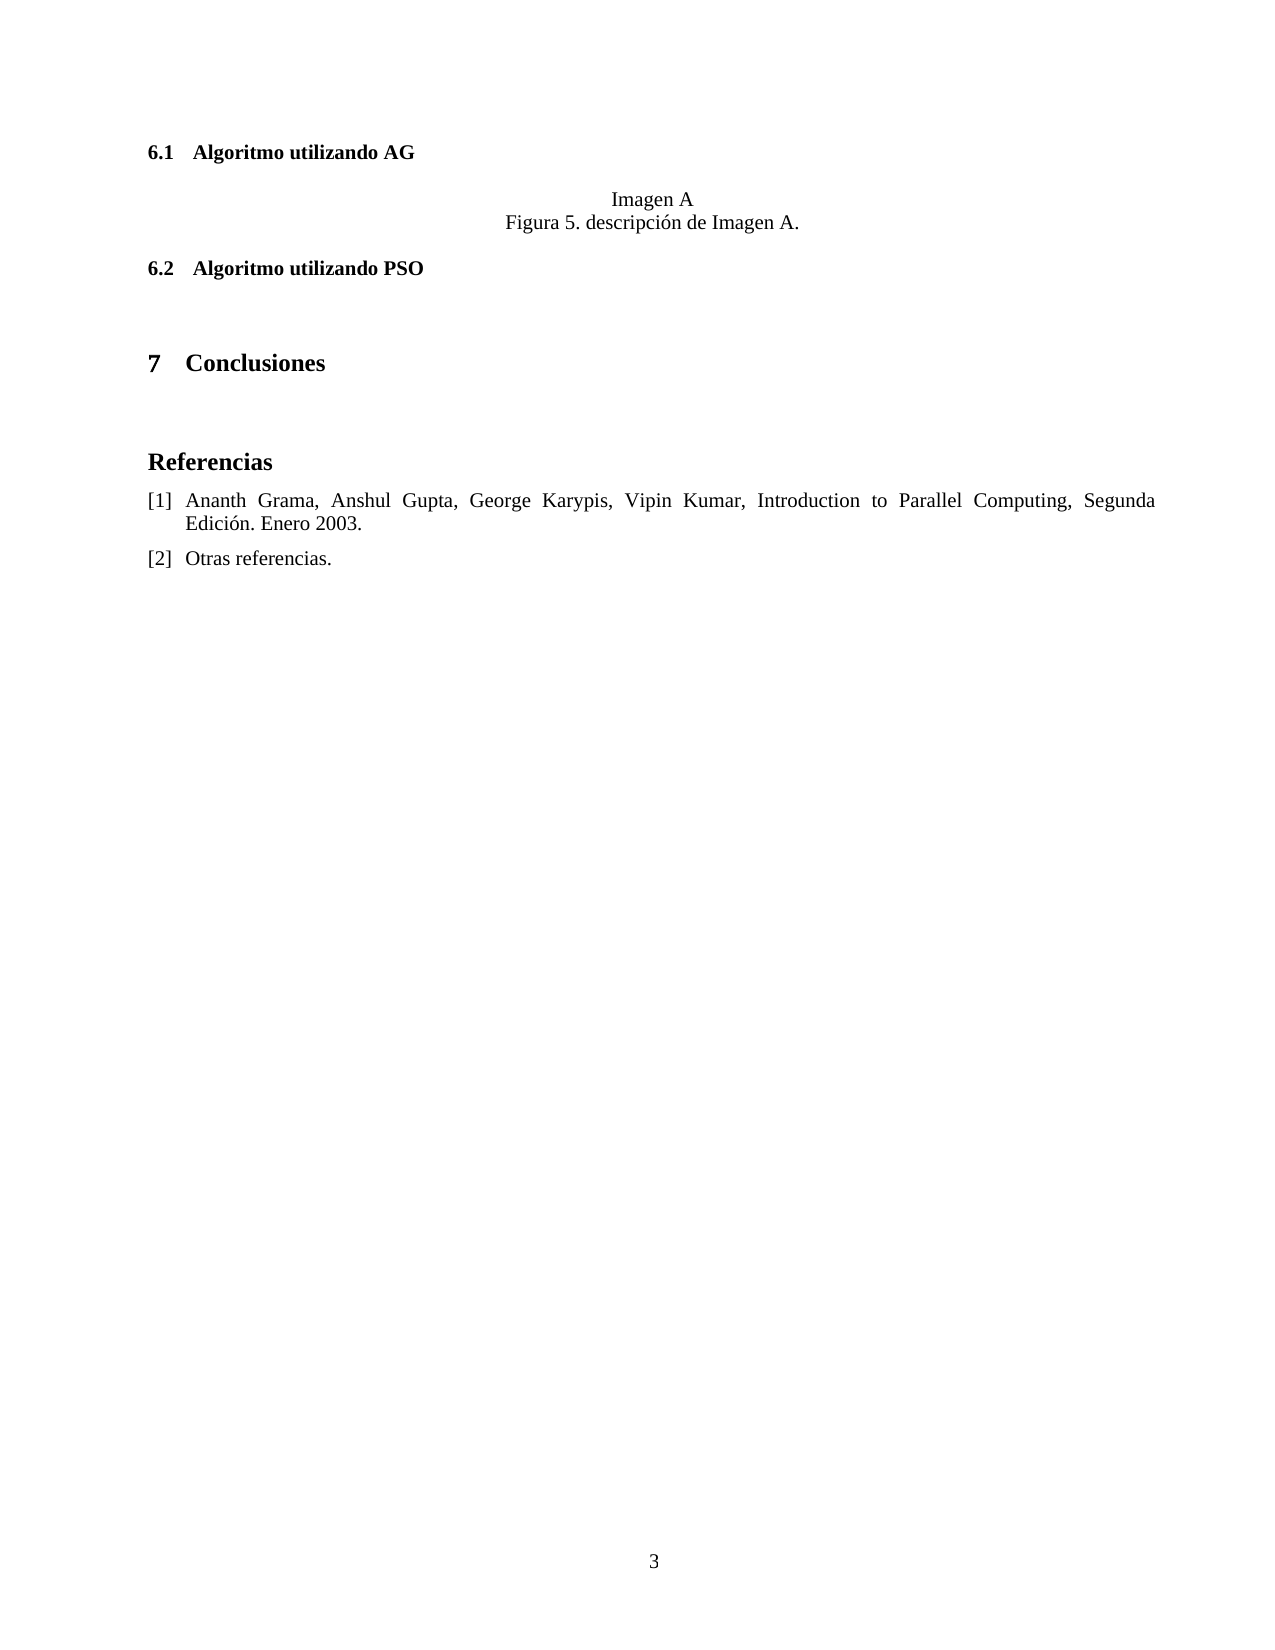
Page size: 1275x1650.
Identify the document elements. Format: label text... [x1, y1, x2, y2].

text Figura 5. descripción de Imagen A. [148, 211, 1157, 234]
text Imagen A [148, 187, 1157, 211]
subtitle Conclusiones [148, 349, 1157, 377]
list Ananth Grama, Anshul Gupta, George Karypis, Vipin Kumar, Introduction to Parallel Computing, Segunda Edición. Enero 2003. [148, 488, 1157, 535]
subtitle Algoritmo utilizando PSO [148, 257, 1157, 280]
subtitle Algoritmo utilizando AG [148, 141, 1157, 164]
subtitle Referencias [148, 448, 1156, 476]
list Otras referencias. [148, 547, 1157, 570]
